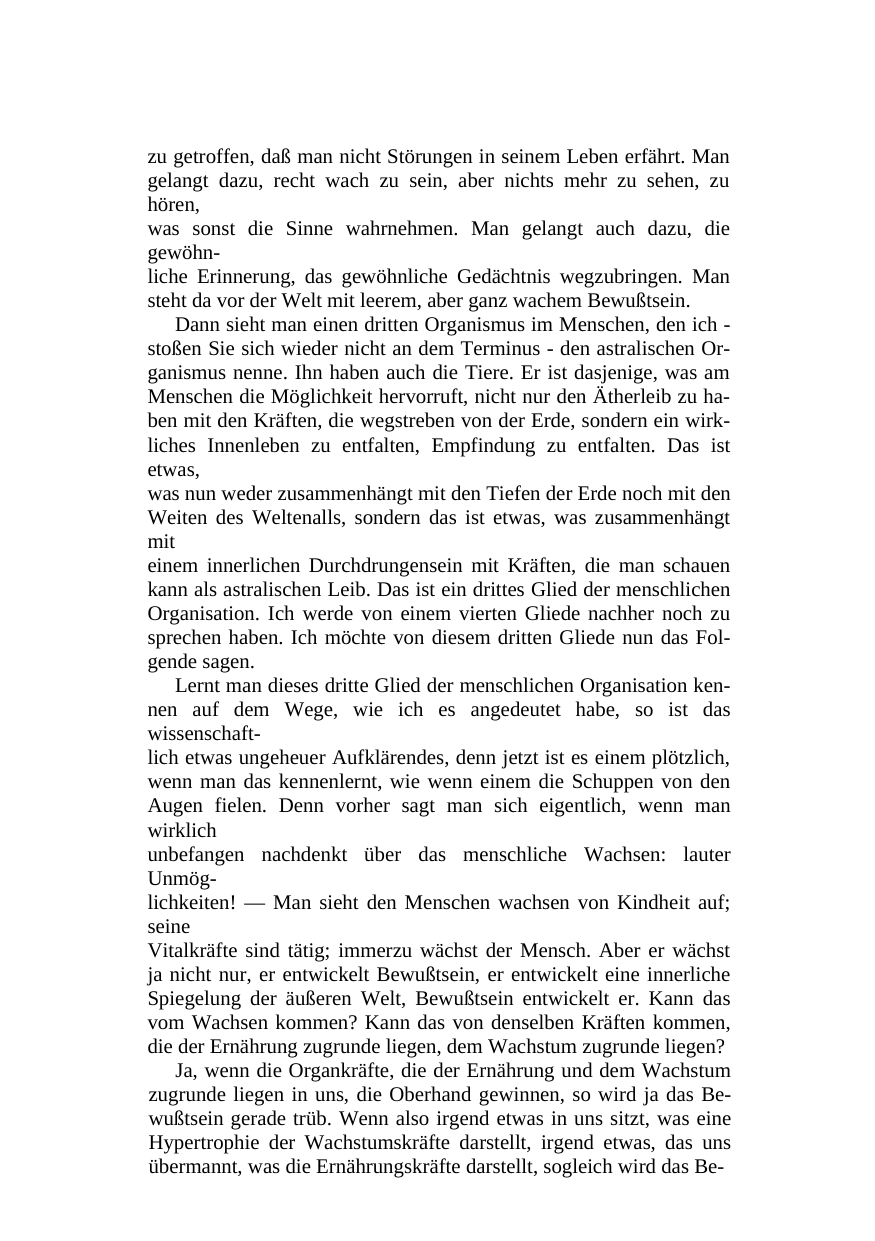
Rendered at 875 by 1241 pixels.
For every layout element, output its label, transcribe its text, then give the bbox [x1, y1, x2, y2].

text Dann sieht man einen dritten Organismus im Menschen, den ich - stoßen Sie sich wieder nicht an dem Terminus - den astralischen Or- ganismus nenne. Ihn haben auch die Tiere. Er ist dasjenige, was am Menschen die Möglichkeit hervorruft, nicht nur den Ätherleib zu ha- ben mit den Kräften, die wegstreben von der Erde, sondern ein wirk- liches Innenleben zu entfalten, Empfindung zu entfalten. Das ist etwas, was nun weder zusammenhängt mit den Tiefen der Erde noch mit den Weiten des Weltenalls, sondern das ist etwas, was zusammenhängt mit einem innerlichen Durchdrungensein mit Kräften, die man schauen kann als astralischen Leib. Das ist ein drittes Glied der menschlichen Organisation. Ich werde von einem vierten Gliede nachher noch zu sprechen haben. Ich möchte von diesem dritten Gliede nun das Fol- gende sagen. [147, 312, 731, 673]
text Lernt man dieses dritte Glied der menschlichen Organisation ken- nen auf dem Wege, wie ich es angedeutet habe, so ist das wissenschaft- lich etwas ungeheuer Aufklärendes, denn jetzt ist es einem plötzlich, wenn man das kennenlernt, wie wenn einem die Schuppen von den Augen fielen. Denn vorher sagt man sich eigentlich, wenn man wirklich unbefangen nachdenkt über das menschliche Wachsen: lauter Unmög- lichkeiten! — Man sieht den Menschen wachsen von Kindheit auf; seine Vitalkräfte sind tätig; immerzu wächst der Mensch. Aber er wächst ja nicht nur, er entwickelt Bewußtsein, er entwickelt eine innerliche Spiegelung der äußeren Welt, Bewußtsein entwickelt er. Kann das vom Wachsen kommen? Kann das von denselben Kräften kommen, die der Ernährung zugrunde liegen, dem Wachstum zugrunde liegen? [147, 673, 731, 1058]
text zu getroffen, daß man nicht Störungen in seinem Leben erfährt. Man gelangt dazu, recht wach zu sein, aber nichts mehr zu sehen, zu hören, was sonst die Sinne wahrnehmen. Man gelangt auch dazu, die gewöhn- liche Erinnerung, das gewöhnliche Gedächtnis wegzubringen. Man steht da vor der Welt mit leerem, aber ganz wachem Bewußtsein. [147, 144, 731, 312]
text Ja, wenn die Organkräfte, die der Ernährung und dem Wachstum zugrunde liegen in uns, die Oberhand gewinnen, so wird ja das Be- wußtsein gerade trüb. Wenn also irgend etwas in uns sitzt, was eine Hypertrophie der Wachstumskräfte darstellt, irgend etwas, das uns übermannt, was die Ernährungskräfte darstellt, sogleich wird das Be- [148, 1058, 732, 1178]
